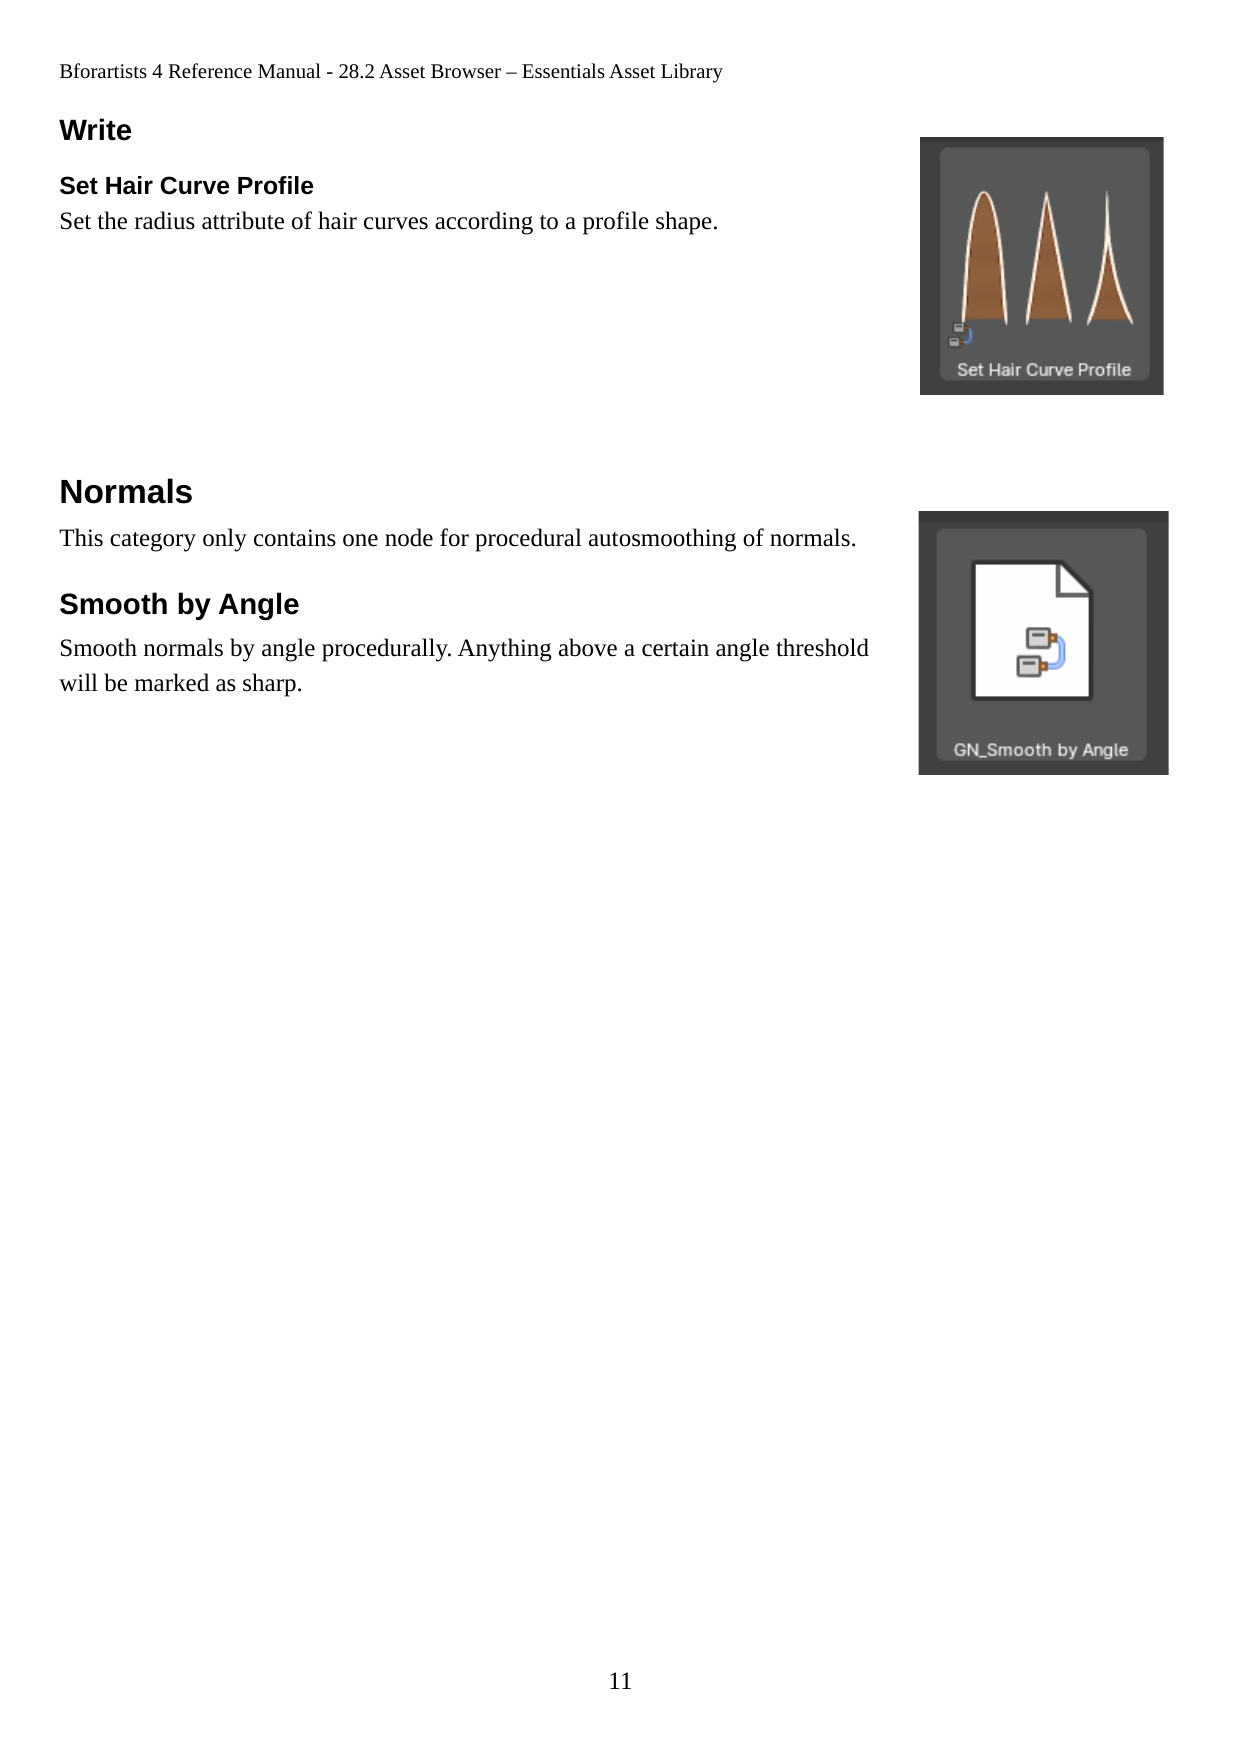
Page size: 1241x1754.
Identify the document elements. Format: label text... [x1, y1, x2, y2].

subtitle [1169, 587, 1181, 621]
text This category only contains one node for procedural autosmoothing of normals. [59, 523, 918, 552]
text Smooth normals by angle procedurally. Anything above a certain angle threshold will be marked as sharp. [59, 633, 918, 697]
subtitle Set Hair Curve Profile [59, 171, 920, 200]
subtitle [1164, 171, 1181, 200]
text Set the radius attribute of hair curves according to a profile shape. [59, 206, 920, 235]
subtitle Normals [59, 472, 1181, 511]
subtitle Smooth by Angle [59, 587, 918, 621]
picture [920, 137, 1164, 395]
picture [918, 511, 1169, 775]
subtitle Write [59, 113, 1181, 146]
